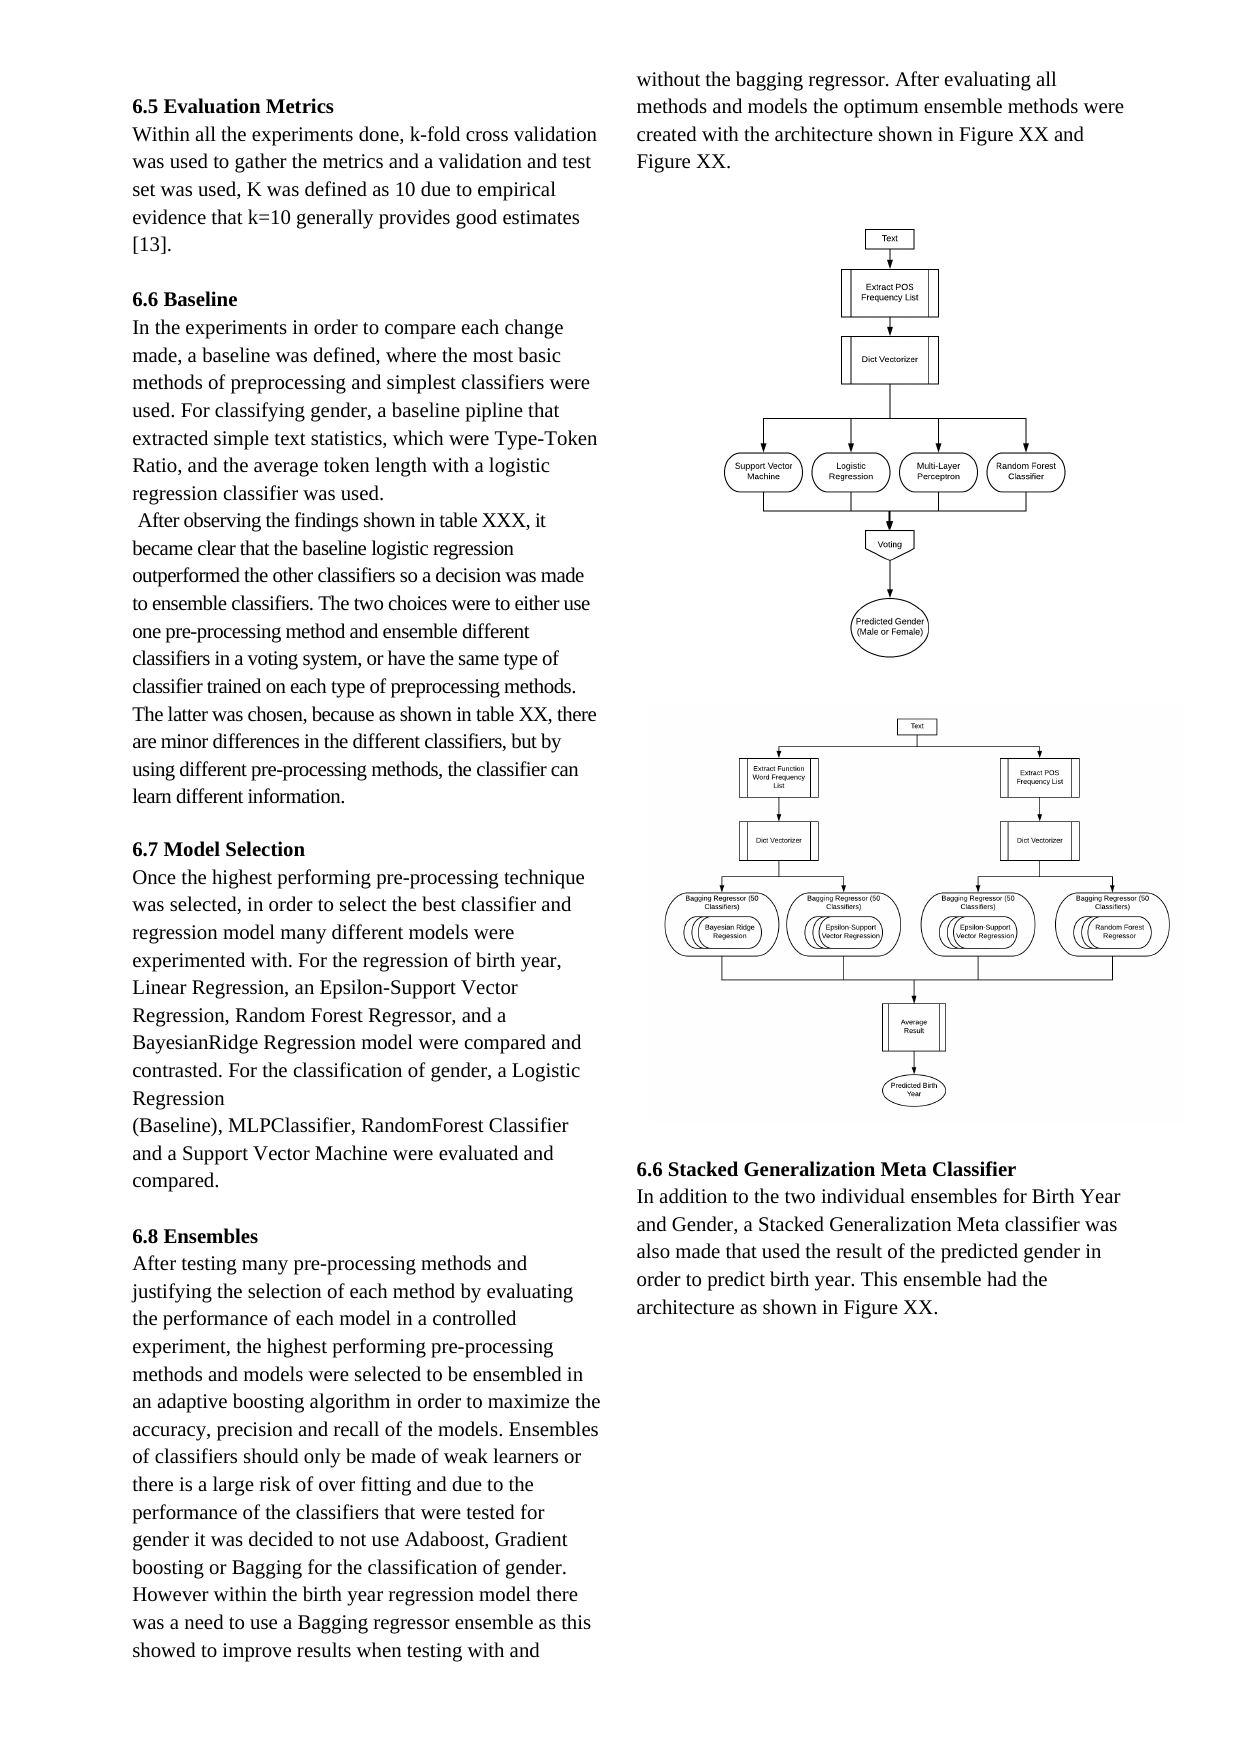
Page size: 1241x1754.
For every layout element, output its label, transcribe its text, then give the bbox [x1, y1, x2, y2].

text After observing the findings shown in table XXX, it became clear that the baseline logistic regression outperformed the other classifiers so a decision was made to ensemble classifiers. The two choices were to either use one pre-processing method and ensemble different classifiers in a voting system, or have the same type of classifier trained on each type of preprocessing methods. The latter was chosen, because as shown in table XX, there are minor differences in the different classifiers, but by using different pre-processing methods, the classifier can learn different information. [132, 508, 602, 808]
text 6.6 Stacked Generalization Meta Classifier [636, 1157, 1126, 1181]
text Within all the experiments done, k-fold cross validation was used to gather the metrics and a validation and test set was used, K was defined as 10 due to empirical evidence that k=10 generally provides good estimates [13]. [132, 122, 602, 256]
text 6.5 Evaluation Metrics [132, 94, 602, 118]
text without the bagging regressor. After evaluating all methods and models the optimum ensemble methods were created with the architecture shown in Figure XX and Figure XX. [636, 67, 1126, 173]
text After testing many pre-processing methods and justifying the selection of each method by evaluating the performance of each model in a controlled experiment, the highest performing pre-processing methods and models were selected to be ensembled in an adaptive boosting algorithm in order to maximize the accuracy, precision and recall of the models. Ensembles of classifiers should only be made of weak learners or there is a large risk of over fitting and due to the performance of the classifiers that were tested for gender it was decided to not use Adaboost, Gradient boosting or Bagging for the classification of gender. However within the birth year regression model there was a need to use a Bagging regressor ensemble as this showed to improve results when testing with and [132, 1251, 602, 1662]
text (Baseline), MLPClassifier, RandomForest Classifier and a Support Vector Machine were evaluated and compared. [132, 1113, 602, 1192]
text Once the highest performing pre-processing technique was selected, in order to select the best classifier and regression model many different models were experimented with. For the regression of birth year, Linear Regression, an Epsilon-Support Vector Regression, Random Forest Regressor, and a BayesianRidge Regression model were compared and contrasted. For the classification of gender, a Logistic Regression [132, 865, 602, 1109]
text 6.6 Baseline [132, 287, 602, 311]
text 6.7 Model Selection [132, 837, 602, 861]
picture [649, 703, 1185, 1122]
text In addition to the two individual ensembles for Birth Year and Gender, a Stacked Generalization Meta classifier was also made that used the result of the predicted gender in order to predict birth year. This ensemble had the architecture as shown in Figure XX. [636, 1184, 1126, 1319]
picture [706, 210, 1084, 676]
text 6.8 Ensembles [132, 1223, 602, 1248]
text In the experiments in order to compare each change made, a baseline was defined, where the most basic methods of preprocessing and simplest classifiers were used. For classifying gender, a baseline pipline that extracted simple text statistics, which were Type-Token Ratio, and the average token length with a logistic regression classifier was used. [132, 315, 602, 505]
